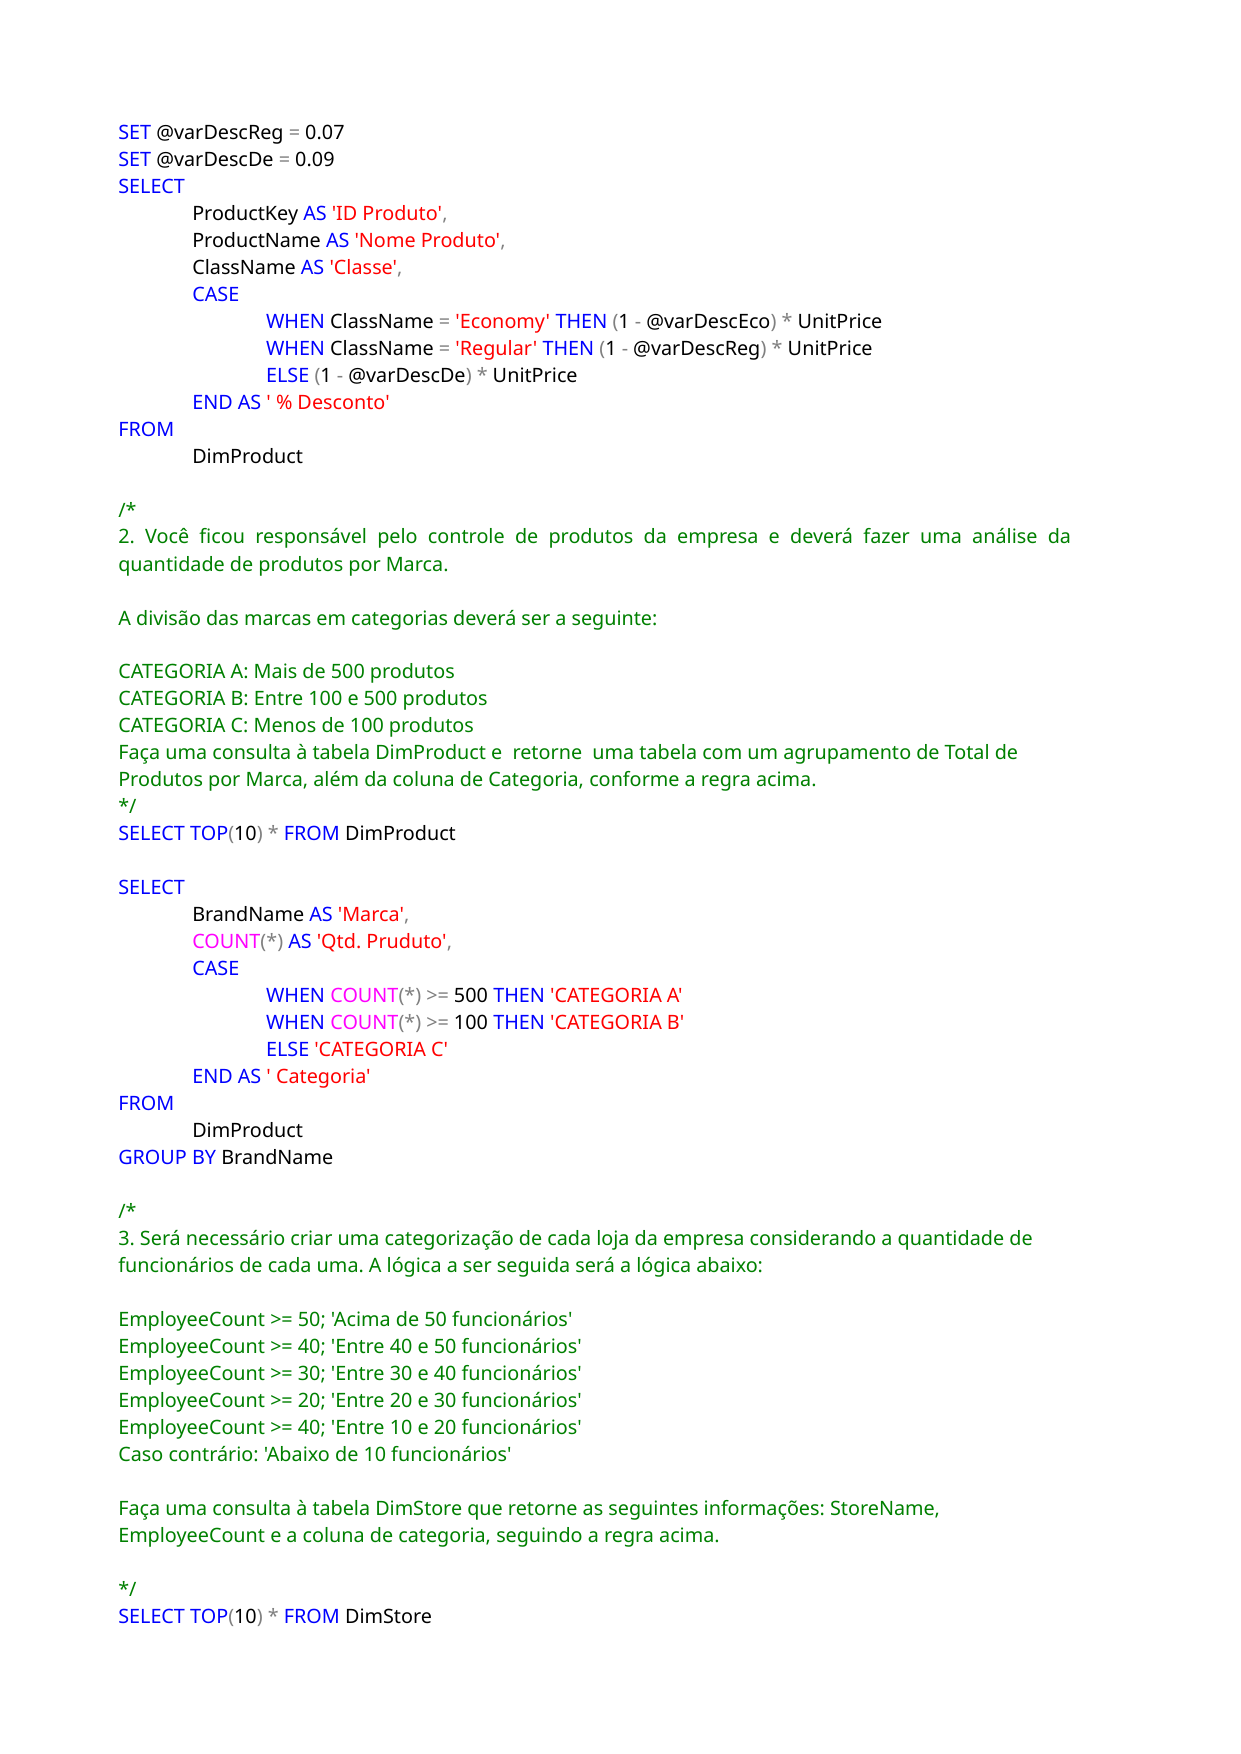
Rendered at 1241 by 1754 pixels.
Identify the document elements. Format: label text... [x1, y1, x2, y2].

text SET @varDescReg = 0.07 [118, 118, 1122, 145]
text ELSE 'CATEGORIA C' [118, 1035, 1122, 1062]
text COUNT(*) AS 'Qtd. Pruduto', [118, 927, 1122, 954]
text WHEN ClassName = 'Economy' THEN (1 - @varDescEco) * UnitPrice [118, 307, 1122, 334]
text CATEGORIA B: Entre 100 e 500 produtos [118, 685, 1122, 712]
text 3. Será necessário criar uma categorização de cada loja da empresa considerando a quantidade de [118, 1224, 1122, 1251]
text Produtos por Marca, além da coluna de Categoria, conforme a regra acima. [118, 766, 1122, 793]
text */ [118, 1575, 1122, 1602]
text WHEN COUNT(*) >= 500 THEN 'CATEGORIA A' [118, 981, 1122, 1008]
text Faça uma consulta à tabela DimProduct e retorne uma tabela com um agrupamento de Total de [118, 739, 1122, 766]
text quantidade de produtos por Marca. [118, 550, 1122, 577]
text SELECT [118, 172, 1122, 199]
text SELECT TOP(10) * FROM DimStore [118, 1602, 1122, 1629]
text EmployeeCount >= 20; 'Entre 20 e 30 funcionários' [118, 1386, 1122, 1413]
text DimProduct [118, 1116, 1122, 1143]
text */ [118, 793, 1122, 819]
text CASE [118, 954, 1122, 981]
text Faça uma consulta à tabela DimStore que retorne as seguintes informações: StoreName, [118, 1494, 1122, 1521]
text WHEN ClassName = 'Regular' THEN (1 - @varDescReg) * UnitPrice [118, 334, 1122, 361]
text CATEGORIA C: Menos de 100 produtos [118, 712, 1122, 739]
text END AS ' Categoria' [118, 1062, 1122, 1089]
text A divisão das marcas em categorias deverá ser a seguinte: [118, 604, 1122, 631]
text EmployeeCount >= 40; 'Entre 40 e 50 funcionários' [118, 1332, 1122, 1359]
text ClassName AS 'Classe', [118, 253, 1122, 280]
text SELECT TOP(10) * FROM DimProduct [118, 819, 1122, 847]
text EmployeeCount >= 30; 'Entre 30 e 40 funcionários' [118, 1359, 1122, 1386]
text DimProduct [118, 442, 1122, 469]
text EmployeeCount >= 50; 'Acima de 50 funcionários' [118, 1305, 1122, 1332]
text ELSE (1 - @varDescDe) * UnitPrice [118, 361, 1122, 388]
text EmployeeCount >= 40; 'Entre 10 e 20 funcionários' [118, 1413, 1122, 1440]
text SELECT [118, 873, 1122, 901]
text CASE [118, 280, 1122, 307]
text funcionários de cada uma. A lógica a ser seguida será a lógica abaixo: [118, 1251, 1122, 1278]
text ProductKey AS 'ID Produto', [118, 199, 1122, 226]
text SET @varDescDe = 0.09 [118, 145, 1122, 172]
text 2. Você ficou responsável pelo controle de produtos da empresa e deverá fazer uma análise da [118, 523, 1122, 550]
text /* [118, 496, 1122, 523]
text GROUP BY BrandName [118, 1143, 1122, 1170]
text CATEGORIA A: Mais de 500 produtos [118, 658, 1122, 685]
text WHEN COUNT(*) >= 100 THEN 'CATEGORIA B' [118, 1008, 1122, 1035]
text END AS ' % Desconto' [118, 388, 1122, 415]
text Caso contrário: 'Abaixo de 10 funcionários' [118, 1440, 1122, 1467]
text FROM [118, 1089, 1122, 1116]
text /* [118, 1197, 1122, 1224]
text FROM [118, 415, 1122, 442]
text BrandName AS 'Marca', [118, 901, 1122, 927]
text EmployeeCount e a coluna de categoria, seguindo a regra acima. [118, 1521, 1122, 1548]
text ProductName AS 'Nome Produto', [118, 226, 1122, 253]
